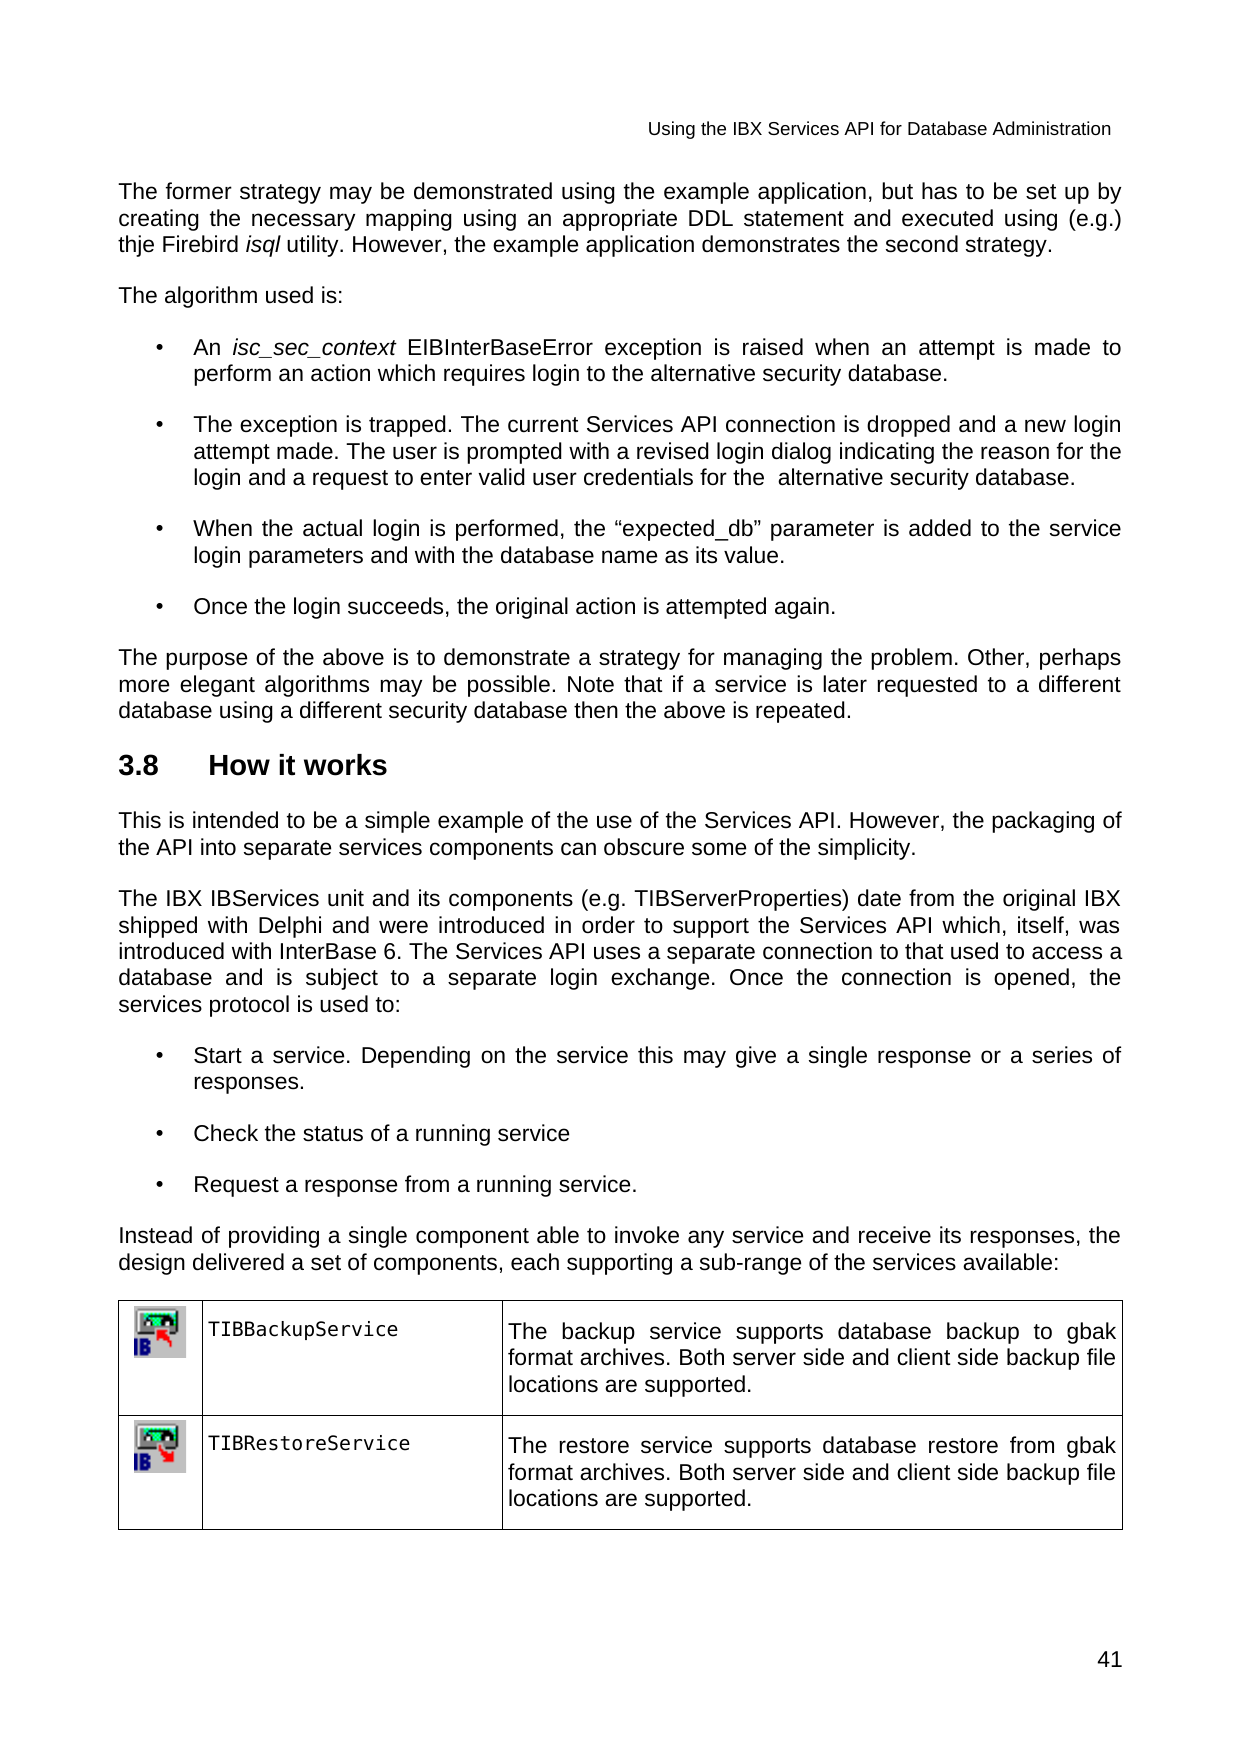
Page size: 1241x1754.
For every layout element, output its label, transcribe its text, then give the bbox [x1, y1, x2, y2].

list When the actual login is performed, the “expected_db” parameter is added to the service login parameters and with the database name as its value. [156, 515, 1122, 568]
list The exception is trapped. The current Services API connection is dropped and a new login attempt made. The user is prompted with a revised login dialog indicating the reason for the login and a request to enter valid user credentials for the alternative security database. [156, 411, 1122, 490]
table_cell [119, 1473, 202, 1529]
text Instead of providing a single component able to invoke any service and receive its responses, the design delivered a set of components, each supporting a sub-range of the services available: [118, 1222, 1122, 1275]
list Start a service. Depending on the service this may give a single response or a series of responses. [156, 1042, 1122, 1095]
table_cell [119, 1416, 202, 1472]
list Request a response from a running service. [156, 1171, 1122, 1197]
table_header [119, 1301, 202, 1415]
table_header The backup service supports database backup to gbak format archives. Both server side and client side backup file locations are supported. [503, 1301, 1122, 1415]
list Check the status of a running service [156, 1120, 1122, 1146]
list Once the login succeeds, the original action is attempted again. [156, 593, 1122, 619]
list An isc_sec_context EIBInterBaseError exception is raised when an attempt is made to perform an action which requires login to the alternative security database. [156, 333, 1122, 386]
text The algorithm used is: [118, 282, 1122, 308]
table_cell The restore service supports database restore from gbak format archives. Both server side and client side backup file locations are supported. [503, 1416, 1122, 1529]
subtitle How it works [118, 748, 1122, 782]
text The former strategy may be demonstrated using the example application, but has to be set up by creating the necessary mapping using an appropriate DDL statement and executed using (e.g.) thje Firebird isql utility. However, the example application demonstrates the second strategy. [118, 178, 1122, 257]
table_header TIBBackupService [203, 1301, 502, 1415]
text The purpose of the above is to demonstrate a strategy for managing the problem. Other, perhaps more elegant algorithms may be possible. Note that if a service is later requested to a different database using a different security database then the above is repeated. [118, 644, 1122, 723]
picture [134, 1420, 187, 1473]
table_cell TIBRestoreService [203, 1416, 502, 1529]
picture [134, 1306, 187, 1358]
text The IBX IBServices unit and its components (e.g. TIBServerProperties) date from the original IBX shipped with Delphi and were introduced in order to support the Services API which, itself, was introduced with InterBase 6. The Services API uses a separate connection to that used to access a database and is subject to a separate login exchange. Once the connection is opened, the services protocol is used to: [118, 885, 1122, 1017]
text This is intended to be a simple example of the use of the Services API. However, the packaging of the API into separate services components can obscure some of the simplicity. [118, 807, 1122, 860]
